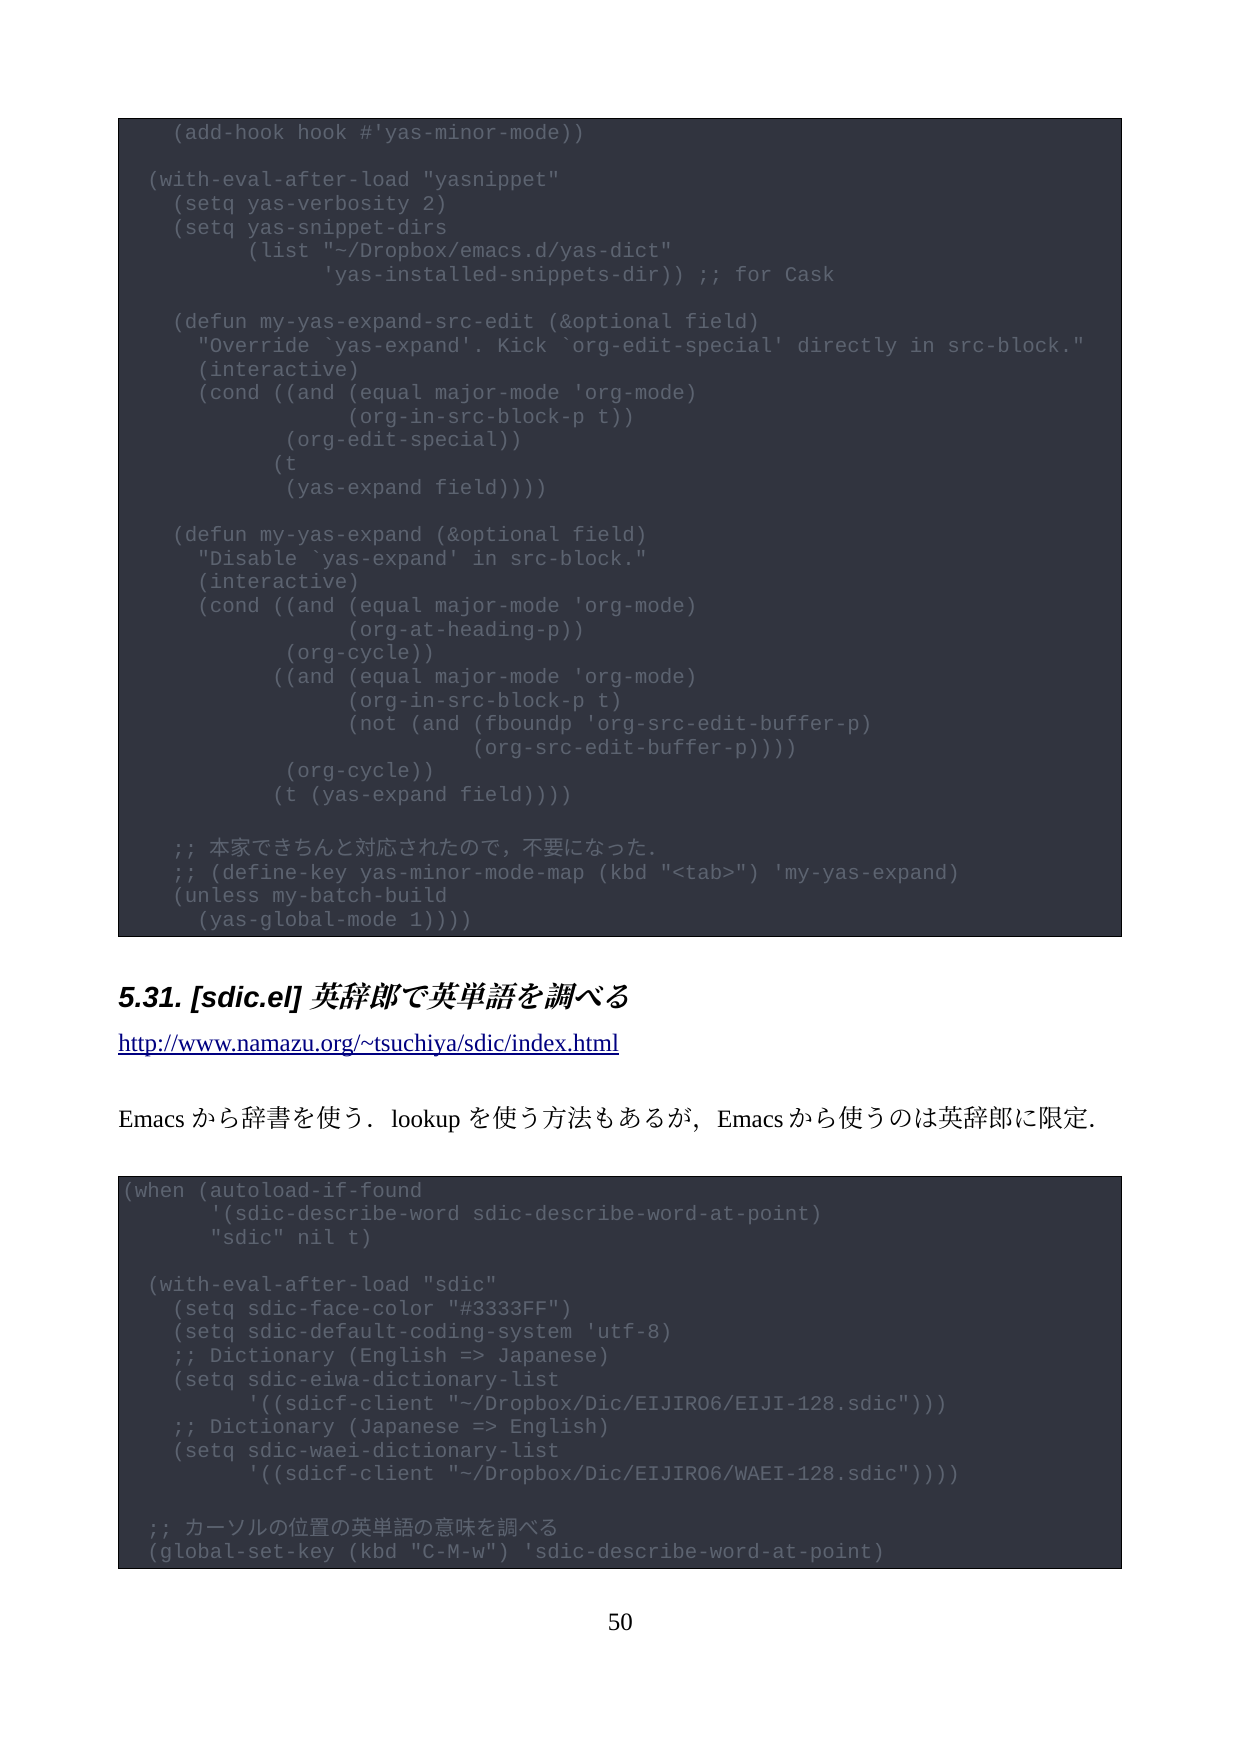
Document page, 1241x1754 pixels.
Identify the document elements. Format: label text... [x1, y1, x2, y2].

text (org-src-edit-buffer-p)))) [119, 733, 1121, 757]
text (org-cycle)) [119, 757, 1121, 780]
text (yas-expand field)))) [119, 473, 1121, 496]
text ;; Dictionary (Japanese => English) [119, 1412, 1121, 1436]
text (setq sdic-default-coding-system 'utf-8) [119, 1318, 1121, 1341]
text (t (yas-expand field)))) [119, 780, 1121, 804]
text (org-in-src-block-p t)) [119, 402, 1121, 426]
text '((sdicf-client "~/Dropbox/Dic/EIJIRO6/WAEI-128.sdic")))) [119, 1459, 1121, 1483]
subtitle [sdic.el] 英辞郎で英単語を調べる [118, 974, 1122, 1016]
text "sdic" nil t) [119, 1223, 1121, 1247]
text (setq sdic-waei-dictionary-list [119, 1436, 1121, 1459]
text Emacs から辞書を使う．lookup を使う方法もあるが，Emacsから使うのは英辞郎に限定． [118, 1098, 1122, 1163]
text (setq yas-snippet-dirs [119, 213, 1121, 236]
text (setq sdic-eiwa-dictionary-list [119, 1365, 1121, 1388]
text (defun my-yas-expand-src-edit (&optional field) [119, 307, 1121, 331]
text ((and (equal major-mode 'org-mode) [119, 662, 1121, 686]
text (add-hook hook #'yas-minor-mode)) [119, 119, 1121, 142]
text (org-cycle)) [119, 638, 1121, 662]
text (not (and (fboundp 'org-src-edit-buffer-p) [119, 709, 1121, 733]
text (global-set-key (kbd "C-M-w") 'sdic-describe-word-at-point) [119, 1537, 1121, 1568]
text (org-in-src-block-p t) [119, 686, 1121, 709]
text (setq sdic-face-color "#3333FF") [119, 1294, 1121, 1318]
text http://www.namazu.org/~tsuchiya/sdic/index.html [118, 1028, 1122, 1086]
text (cond ((and (equal major-mode 'org-mode) [119, 378, 1121, 402]
text (list "~/Dropbox/emacs.d/yas-dict" [119, 236, 1121, 260]
text ;; (define-key yas-minor-mode-map (kbd "<tab>") 'my-yas-expand) [119, 858, 1121, 882]
text (when (autoload-if-found [119, 1177, 1121, 1199]
text (setq yas-verbosity 2) [119, 189, 1121, 213]
text (with-eval-after-load "sdic" [119, 1270, 1121, 1294]
text '((sdicf-client "~/Dropbox/Dic/EIJIRO6/EIJI-128.sdic"))) [119, 1388, 1121, 1412]
text (interactive) [119, 354, 1121, 378]
text "Disable `yas-expand' in src-block." [119, 544, 1121, 567]
text ;; Dictionary (English => Japanese) [119, 1341, 1121, 1365]
text (t [119, 449, 1121, 473]
text (with-eval-after-load "yasnippet" [119, 165, 1121, 189]
text '(sdic-describe-word sdic-describe-word-at-point) [119, 1199, 1121, 1223]
text "Override `yas-expand'. Kick `org-edit-special' directly in src-block." [119, 331, 1121, 354]
text ;; 本家できちんと対応されたので，不要になった． [119, 827, 1121, 858]
text ;; カーソルの位置の英単語の意味を調べる [119, 1507, 1121, 1537]
text (org-at-heading-p)) [119, 615, 1121, 638]
text (yas-global-mode 1)))) [119, 905, 1121, 936]
text (interactive) [119, 567, 1121, 591]
text 'yas-installed-snippets-dir)) ;; for Cask [119, 260, 1121, 284]
text (unless my-batch-build [119, 882, 1121, 905]
text (defun my-yas-expand (&optional field) [119, 520, 1121, 544]
text (org-edit-special)) [119, 426, 1121, 449]
text (cond ((and (equal major-mode 'org-mode) [119, 591, 1121, 615]
